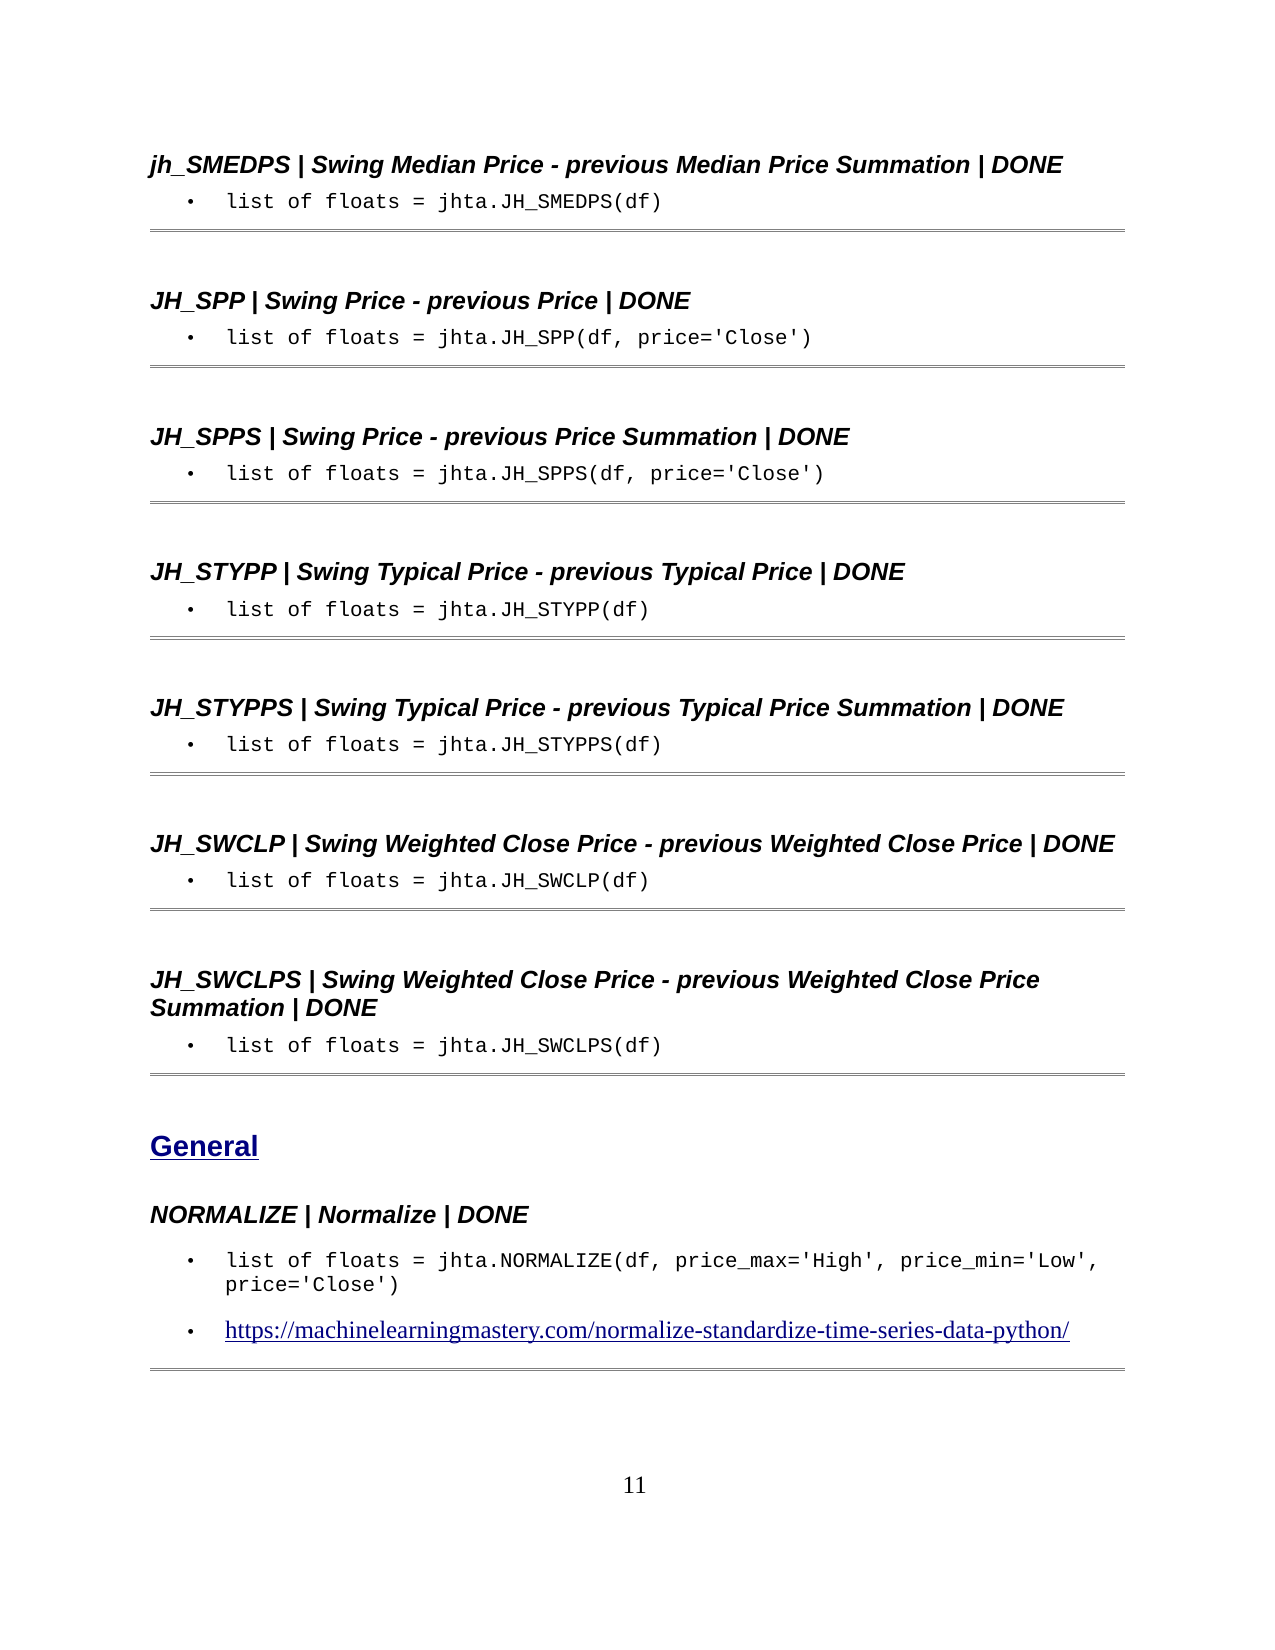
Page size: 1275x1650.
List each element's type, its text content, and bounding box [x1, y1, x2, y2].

list https://machinelearningmastery.com/normalize-standardize-time-series-data-python/ [187, 1316, 1125, 1344]
subtitle JH_STYPP | Swing Typical Price - previous Typical Price | DONE [150, 557, 1125, 586]
subtitle General [150, 1129, 1125, 1163]
list list of floats = jhta.NORMALIZE(df, price_max='High', price_min='Low', price='Close') [187, 1250, 1125, 1298]
list list of floats = jhta.JH_STYPP(df) [187, 598, 1125, 622]
subtitle JH_SWCLPS | Swing Weighted Close Price - previous Weighted Close Price Summation | DONE [150, 965, 1125, 1022]
list list of floats = jhta.JH_SPP(df, price='Close') [187, 327, 1125, 351]
subtitle JH_SPPS | Swing Price - previous Price Summation | DONE [150, 422, 1125, 450]
list list of floats = jhta.JH_SMEDPS(df) [187, 191, 1125, 215]
list list of floats = jhta.JH_STYPPS(df) [187, 734, 1125, 758]
subtitle JH_SWCLP | Swing Weighted Close Price - previous Weighted Close Price | DONE [150, 829, 1125, 858]
subtitle JH_SPP | Swing Price - previous Price | DONE [150, 286, 1125, 314]
subtitle NORMALIZE | Normalize | DONE [150, 1200, 1125, 1229]
list list of floats = jhta.JH_SWCLPS(df) [187, 1034, 1125, 1058]
subtitle jh_SMEDPS | Swing Median Price - previous Median Price Summation | DONE [150, 150, 1125, 178]
subtitle JH_STYPPS | Swing Typical Price - previous Typical Price Summation | DONE [150, 693, 1125, 722]
list list of floats = jhta.JH_SPPS(df, price='Close') [187, 463, 1125, 486]
list list of floats = jhta.JH_SWCLP(df) [187, 870, 1125, 894]
